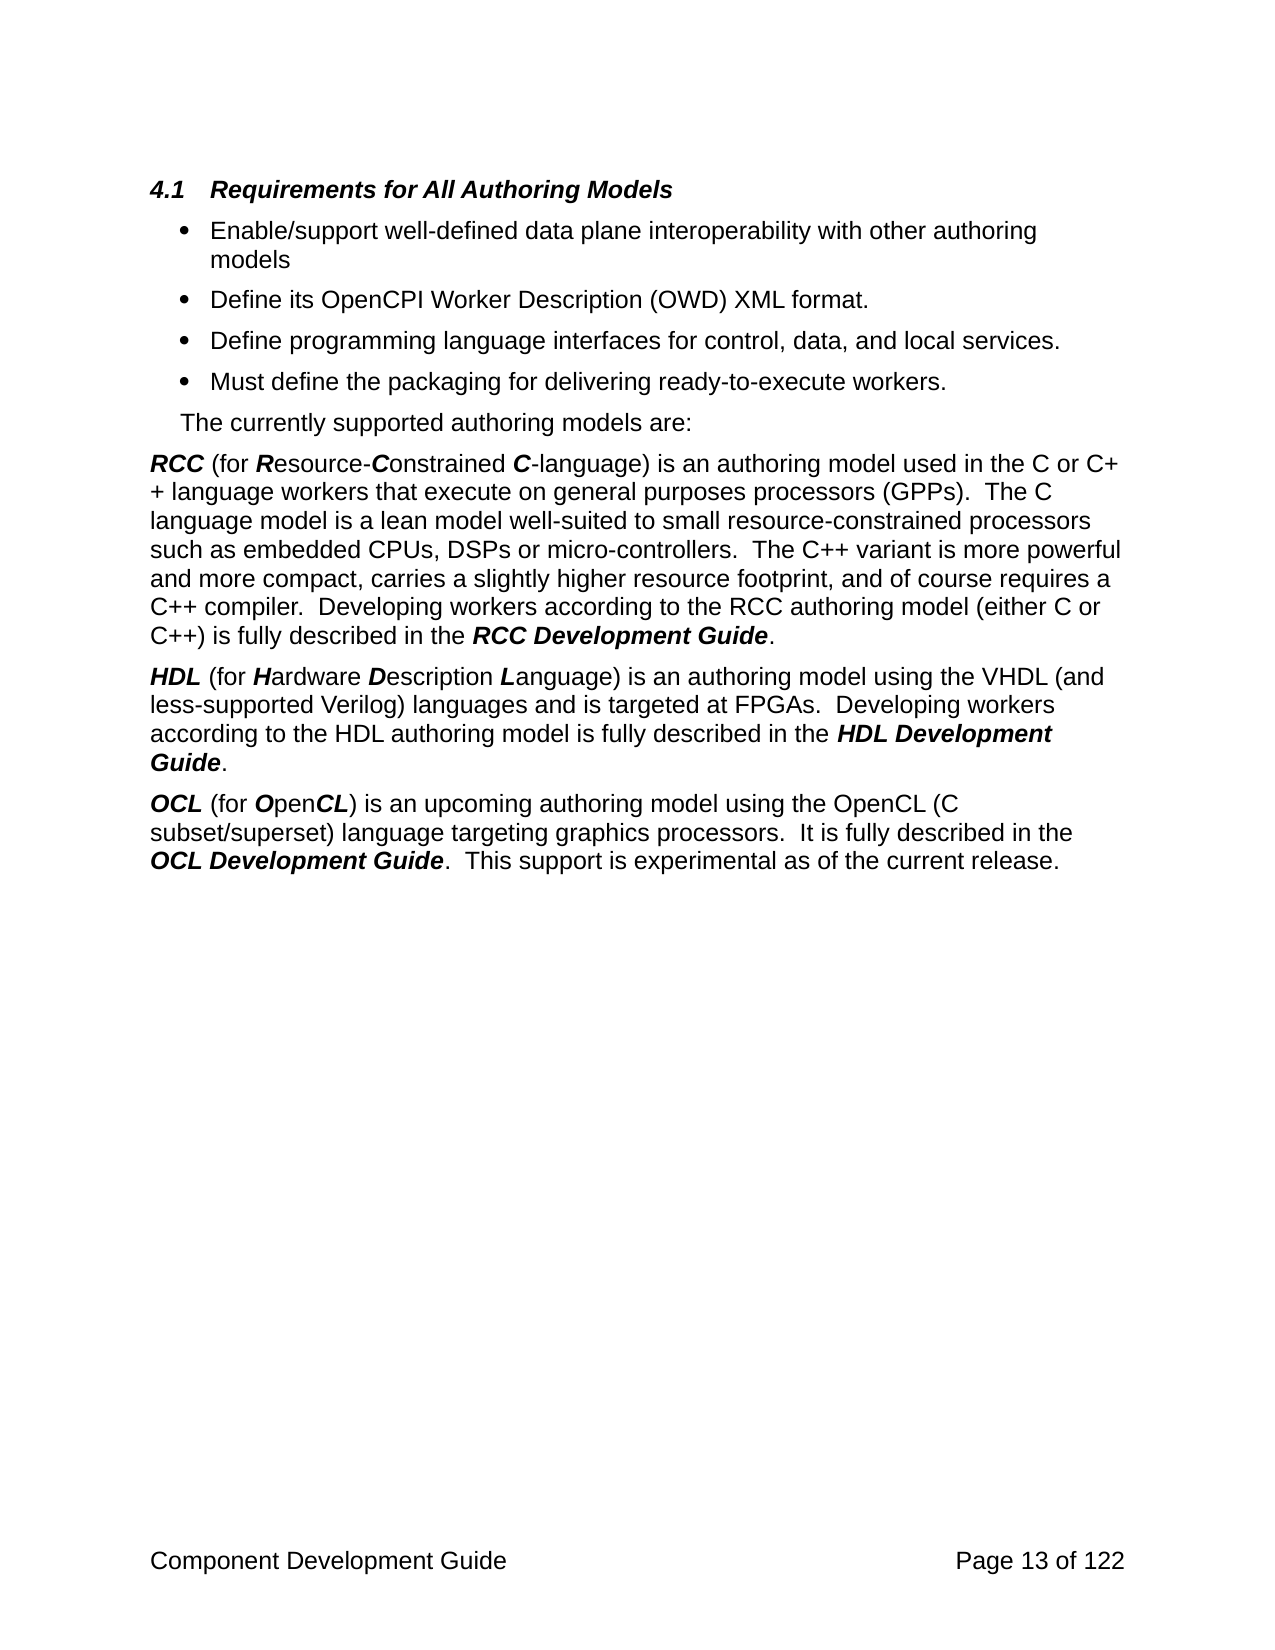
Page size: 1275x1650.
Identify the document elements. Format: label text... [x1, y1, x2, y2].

list Define programming language interfaces for control, data, and local services. [180, 326, 1125, 355]
text HDL (for Hardware Description Language) is an authoring model using the VHDL (and less-supported Verilog) languages and is targeted at FPGAs. Developing workers according to the HDL authoring model is fully described in the HDL Development Guide. [150, 662, 1125, 777]
text RCC (for Resource-Constrained C-language) is an authoring model used in the C or C++ language workers that execute on general purposes processors (GPPs). The C language model is a lean model well-suited to small resource-constrained processors such as embedded CPUs, DSPs or micro-controllers. The C++ variant is more powerful and more compact, carries a slightly higher resource footprint, and of course requires a C++ compiler. Developing workers according to the RCC authoring model (either C or C++) is fully described in the RCC Development Guide. [150, 448, 1125, 650]
list Define its OpenCPI Worker Description (OWD) XML format. [180, 285, 1125, 314]
subtitle Requirements for All Authoring Models [150, 175, 1125, 204]
list Enable/support well-defined data plane interoperability with other authoring models [180, 216, 1125, 273]
text OCL (for OpenCL) is an upcoming authoring model using the OpenCL (C subset/superset) language targeting graphics processors. It is fully described in the OCL Development Guide. This support is experimental as of the current release. [150, 789, 1125, 875]
list Must define the packaging for delivering ready-to-execute workers. [180, 367, 1125, 396]
list The currently supported authoring models are: [180, 408, 1125, 437]
